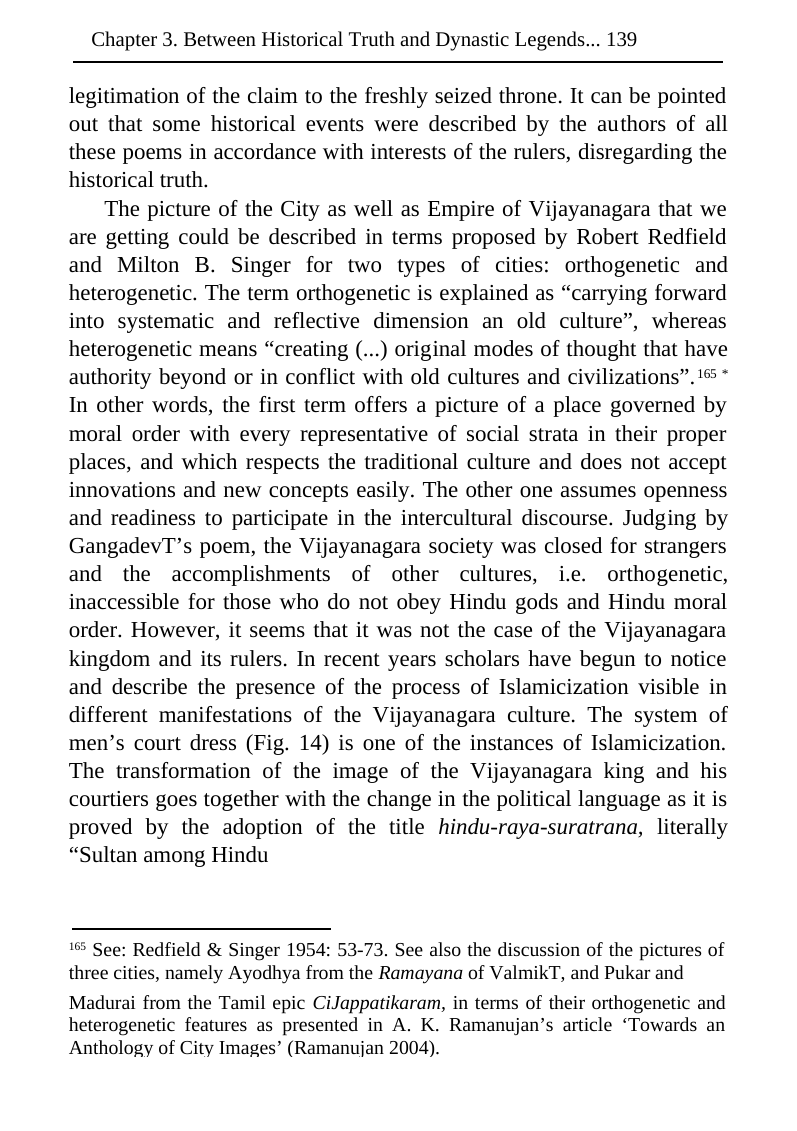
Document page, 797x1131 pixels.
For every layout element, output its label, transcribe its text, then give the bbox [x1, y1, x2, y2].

text 165 See: Redfield & Singer 1954: 53-73. See also the discussion of the pictures of three cities, namely Ayodhya from the Ramayana of ValmikT, and Pukar and [69, 938, 726, 984]
text The picture of the City as well as Empire of Vijayanagara that we are getting could be described in terms proposed by Robert Redfield and Milton B. Singer for two types of cities: ortho­genetic and heterogenetic. The term orthogenetic is explained as “carrying forward into systematic and reflective dimension an old culture”, whereas heterogenetic means “creating (...) orig­inal modes of thought that have authority beyond or in conflict with old cultures and civilizations”.165 * In other words, the first term offers a picture of a place governed by moral order with every representative of social strata in their proper places, and which respects the traditional culture and does not accept inno­vations and new concepts easily. The other one assumes openness and readiness to participate in the intercultural discourse. Judg­ing by GangadevT’s poem, the Vijayanagara society was closed for strangers and the accomplishments of other cultures, i.e. ortho­genetic, inaccessible for those who do not obey Hindu gods and Hindu moral order. However, it seems that it was not the case of the Vijayanagara kingdom and its rulers. In recent years scholars have begun to notice and describe the presence of the process of Islamicization visible in different manifestations of the Vijayana­gara culture. The system of men’s court dress (Fig. 14) is one of the instances of Islamicization. The transformation of the image of the Vijayanagara king and his courtiers goes together with the change in the political language as it is proved by the adoption of the title hindu-raya-suratrana, literally “Sultan among Hindu [69, 195, 728, 868]
text Madurai from the Tamil epic CiJappatikaram, in terms of their orthogenetic and heterogenetic features as presented in A. K. Ramanujan’s article ‘Towards an Anthology of City Images’ (Ramanujan 2004). [69, 991, 726, 1057]
text Chapter 3. Between Historical Truth and Dynastic Legends... 139 [91, 27, 726, 51]
text legitimation of the claim to the freshly seized throne. It can be pointed out that some historical events were described by the au­thors of all these poems in accordance with interests of the rulers, disregarding the historical truth. [69, 82, 728, 193]
